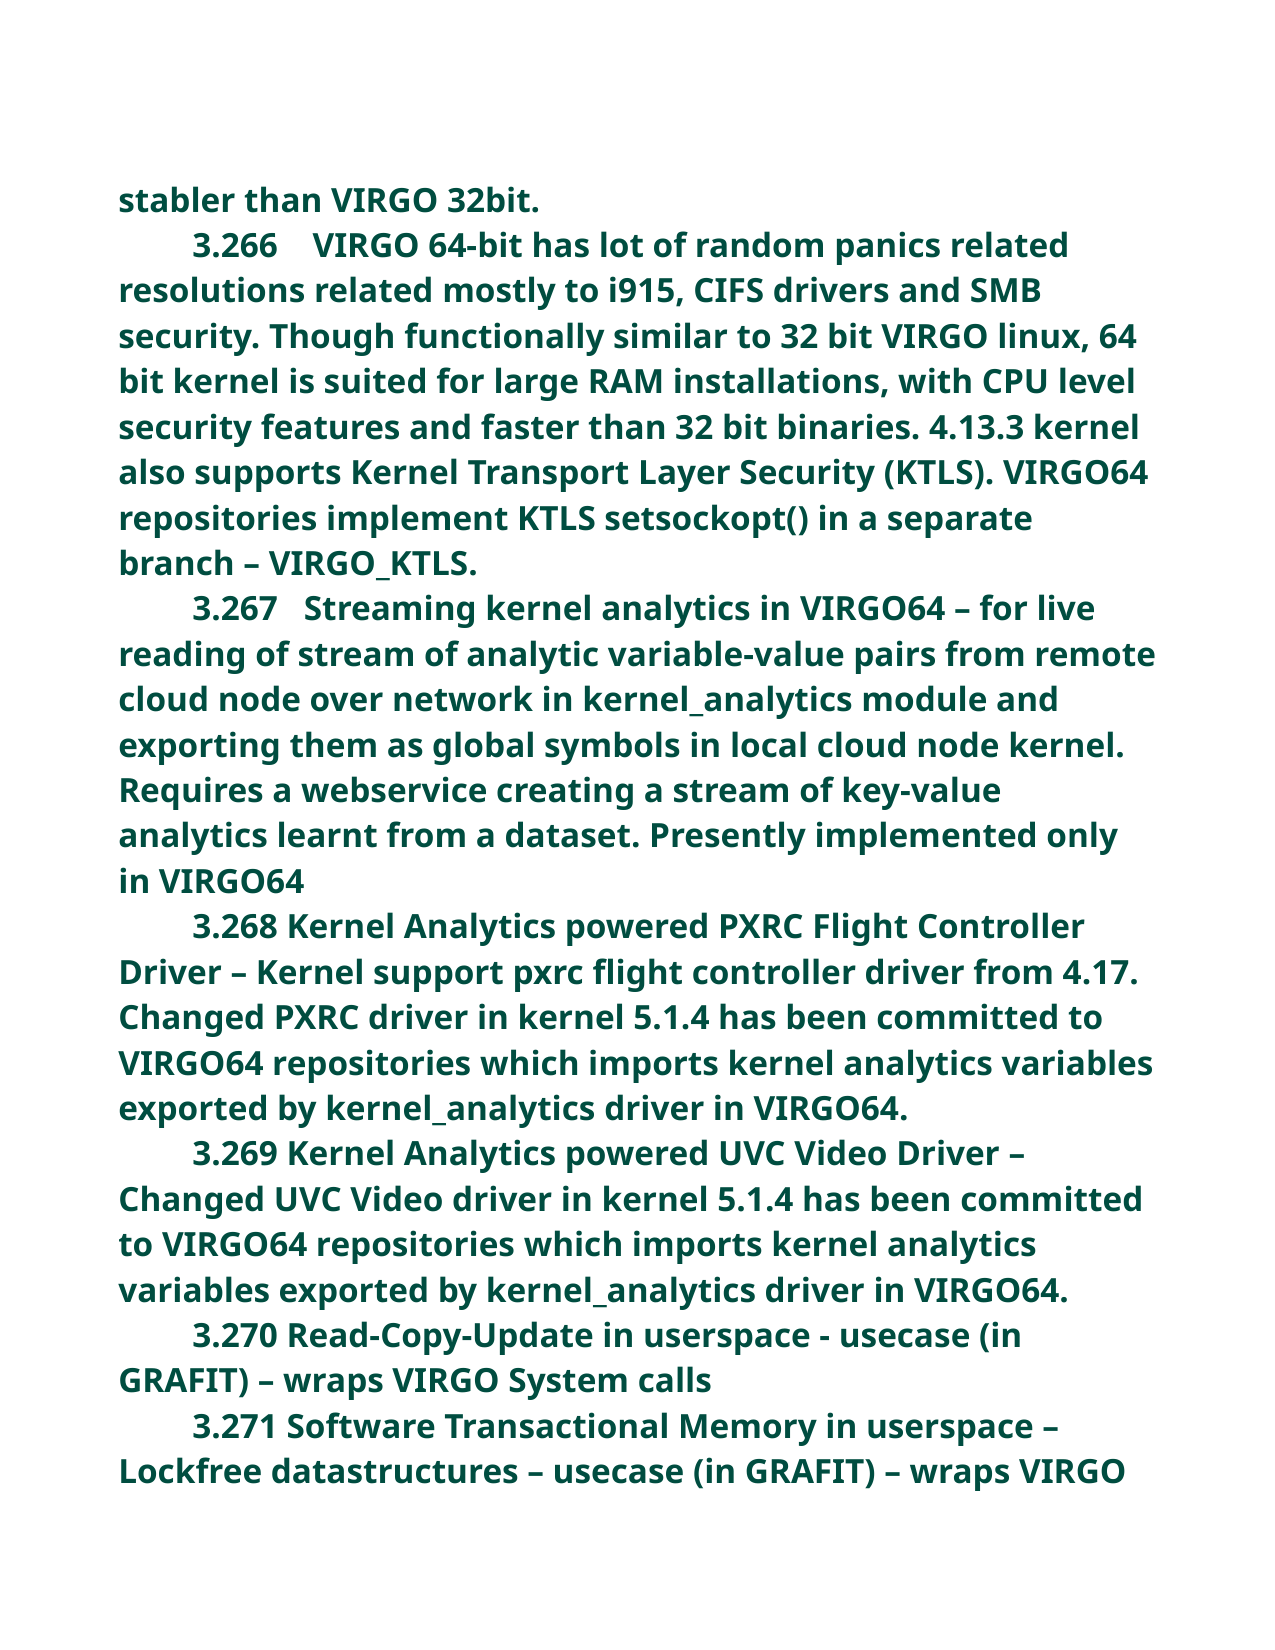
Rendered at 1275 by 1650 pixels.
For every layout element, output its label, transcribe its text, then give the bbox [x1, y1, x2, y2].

text 3.266 VIRGO 64-bit has lot of random panics related resolutions related mostly to i915, CIFS drivers and SMB security. Though functionally similar to 32 bit VIRGO linux, 64 bit kernel is suited for large RAM installations, with CPU level security features and faster than 32 bit binaries. 4.13.3 kernel also supports Kernel Transport Layer Security (KTLS). VIRGO64 repositories implement KTLS setsockopt() in a separate branch – VIRGO_KTLS. [118, 222, 1157, 585]
text 3.268 Kernel Analytics powered PXRC Flight Controller Driver – Kernel support pxrc flight controller driver from 4.17. Changed PXRC driver in kernel 5.1.4 has been committed to VIRGO64 repositories which imports kernel analytics variables exported by kernel_analytics driver in VIRGO64. [118, 903, 1157, 1130]
text 3.270 Read-Copy-Update in userspace - usecase (in GRAFIT) – wraps VIRGO System calls [118, 1312, 1157, 1403]
text 3.271 Software Transactional Memory in userspace – Lockfree datastructures – usecase (in GRAFIT) – wraps VIRGO [118, 1403, 1157, 1493]
text 3.267 Streaming kernel analytics in VIRGO64 – for live reading of stream of analytic variable-value pairs from remote cloud node over network in kernel_analytics module and exporting them as global symbols in local cloud node kernel. Requires a webservice creating a stream of key-value analytics learnt from a dataset. Presently implemented only in VIRGO64 [118, 585, 1157, 903]
text stabler than VIRGO 32bit. [118, 176, 1157, 222]
text 3.269 Kernel Analytics powered UVC Video Driver – Changed UVC Video driver in kernel 5.1.4 has been committed to VIRGO64 repositories which imports kernel analytics variables exported by kernel_analytics driver in VIRGO64. [118, 1130, 1157, 1312]
